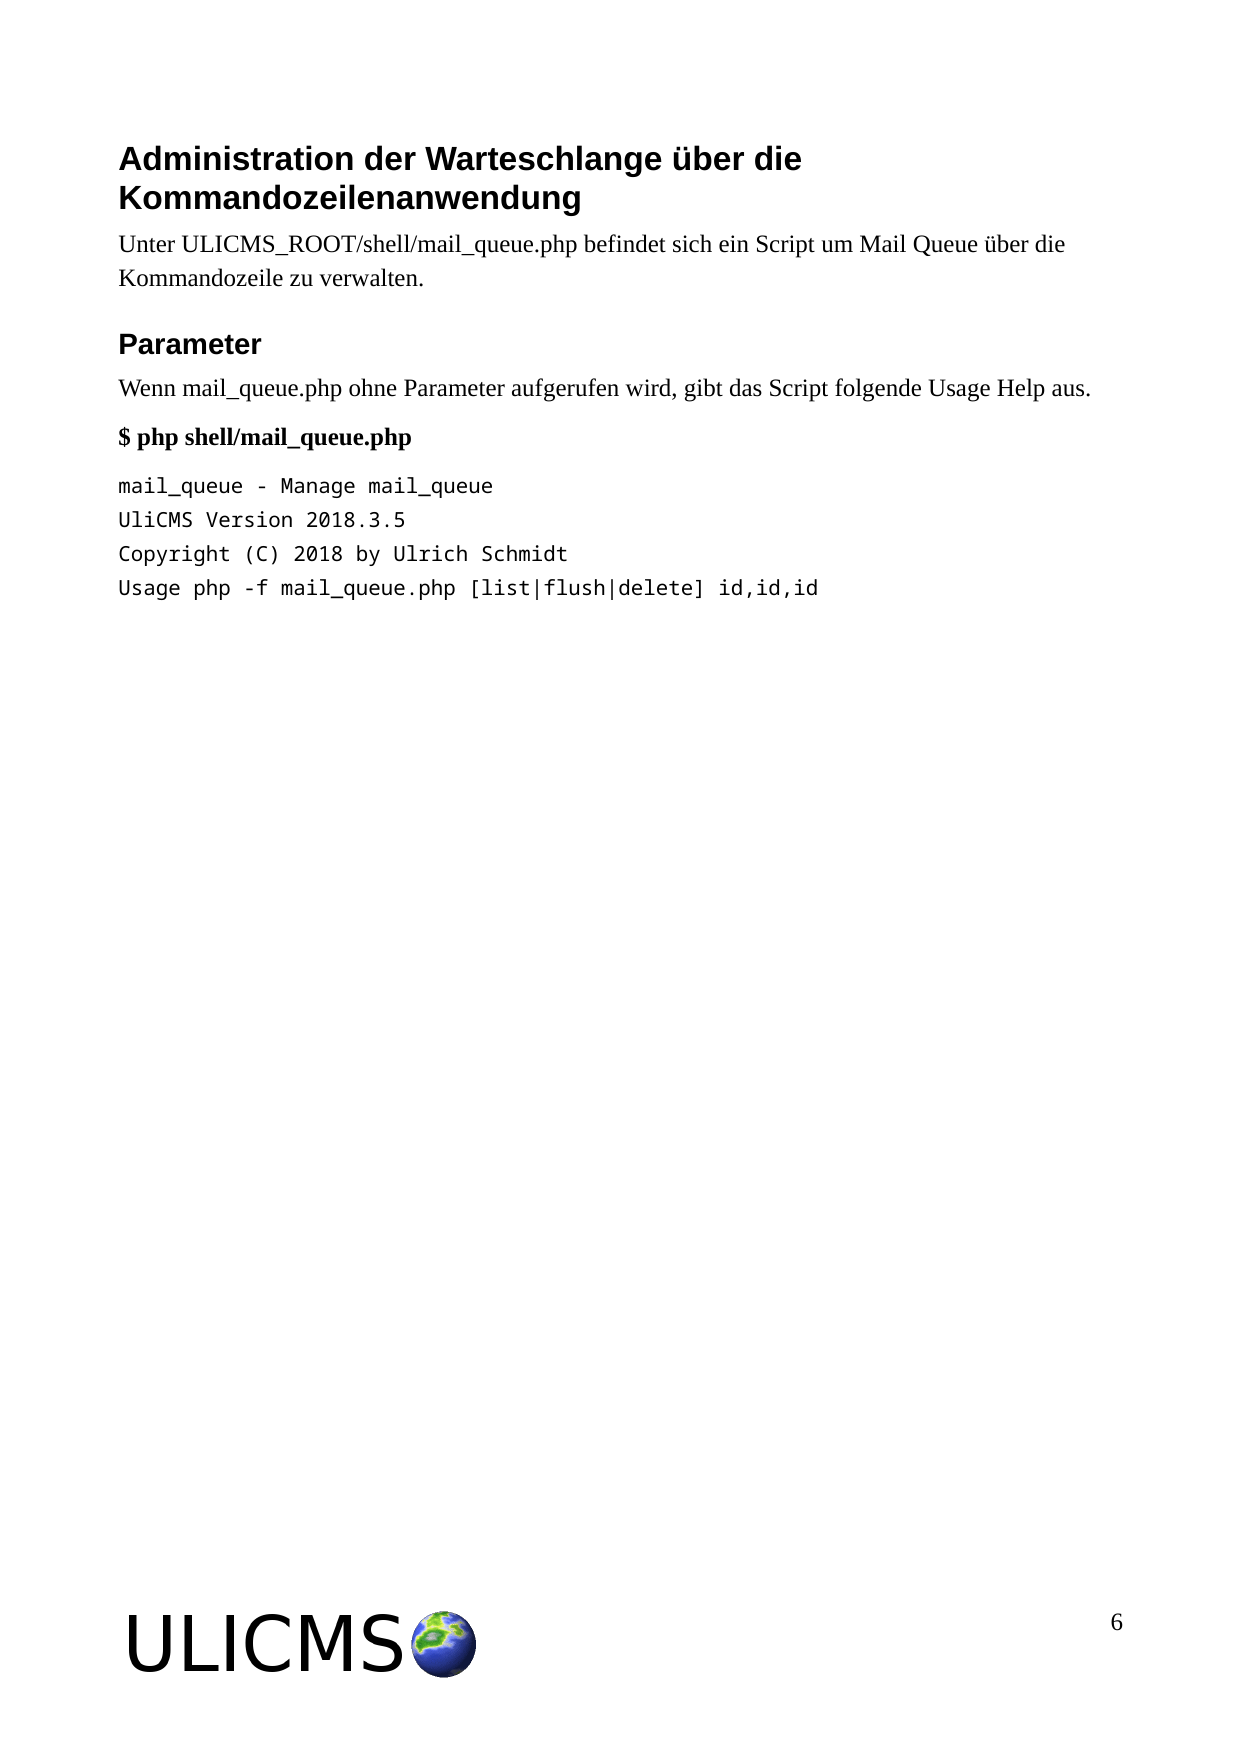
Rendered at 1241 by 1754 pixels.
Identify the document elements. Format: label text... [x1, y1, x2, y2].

text Wenn mail_queue.php ohne Parameter aufgerufen wird, gibt das Script folgende Usage Help aus. [118, 373, 1123, 402]
text Unter ULICMS_ROOT/shell/mail_queue.php befindet sich ein Script um Mail Queue über die Kommandozeile zu verwalten. [118, 229, 1123, 292]
subtitle Parameter [118, 327, 1123, 361]
text $ php shell/mail_queue.php [118, 422, 1123, 451]
picture [118, 1607, 479, 1681]
subtitle Administration der Warteschlange über die Kommandozeilenanwendung [118, 139, 1123, 216]
text mail_queue - Manage mail_queue UliCMS Version 2018.3.5 Copyright (C) 2018 by Ulrich Schmidt Usage php -f mail_queue.php [list|flush|delete] id,id,id [118, 471, 1123, 602]
